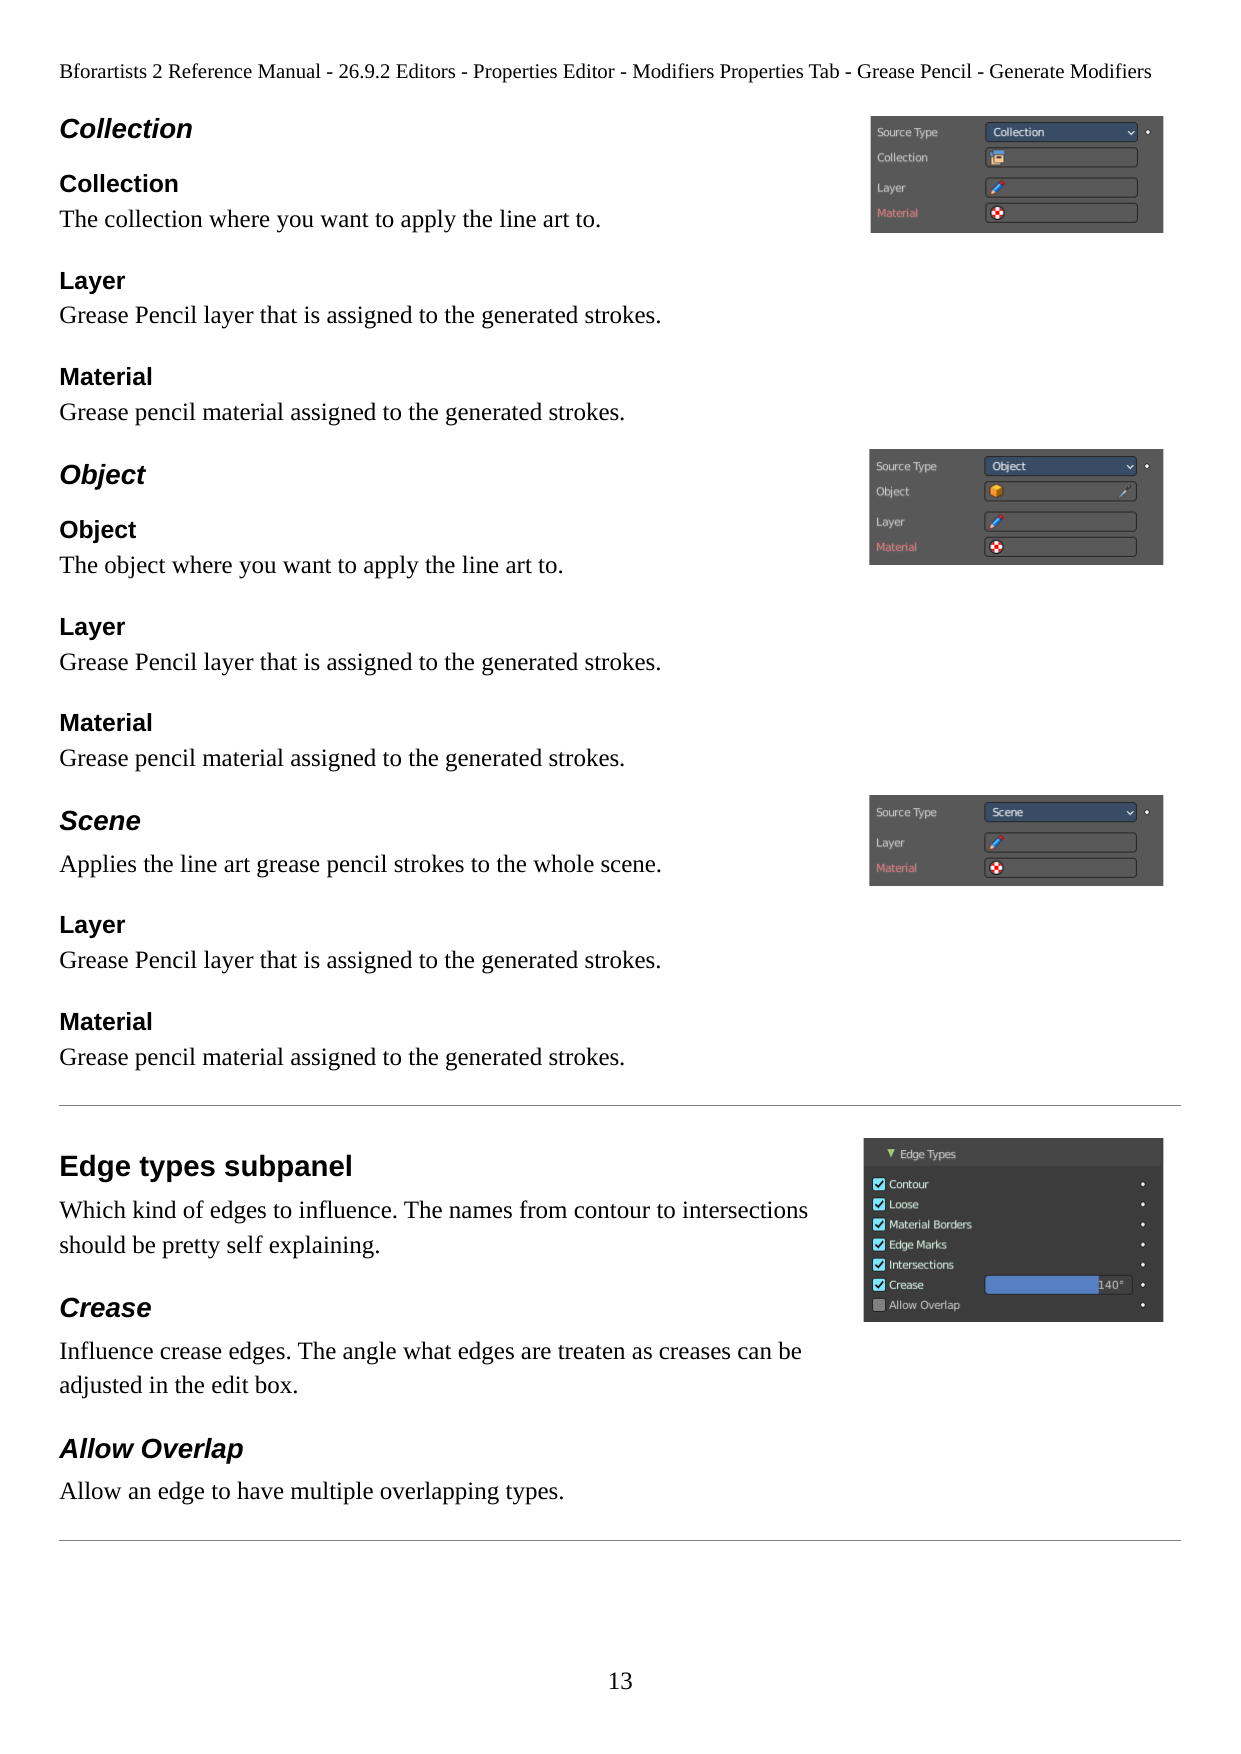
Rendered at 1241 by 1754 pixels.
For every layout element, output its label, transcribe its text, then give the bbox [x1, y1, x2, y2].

subtitle Layer [59, 266, 1181, 294]
text Influence crease edges. The angle what edges are treaten as creases can be adjusted in the edit box. [59, 1336, 1181, 1399]
subtitle [1164, 458, 1181, 490]
subtitle Material [59, 708, 1181, 737]
subtitle Material [59, 362, 1181, 391]
text Grease pencil material assigned to the generated strokes. [59, 1042, 1181, 1070]
picture [870, 116, 1164, 233]
text Grease Pencil layer that is assigned to the generated strokes. [59, 301, 1181, 329]
text Grease pencil material assigned to the generated strokes. [59, 397, 1181, 426]
subtitle Object [59, 458, 869, 490]
text The collection where you want to apply the line art to. [59, 204, 870, 233]
text Applies the line art grease pencil strokes to the whole scene. [59, 849, 869, 878]
subtitle Layer [59, 910, 1181, 939]
subtitle Edge types subpanel [59, 1149, 863, 1183]
text Grease Pencil layer that is assigned to the generated strokes. [59, 647, 1181, 675]
text Grease pencil material assigned to the generated strokes. [59, 743, 1181, 772]
subtitle Crease [59, 1292, 1181, 1323]
subtitle [1164, 169, 1181, 198]
subtitle [1164, 804, 1181, 836]
subtitle [1164, 515, 1181, 544]
subtitle Scene [59, 804, 869, 836]
text Which kind of edges to influence. The names from contour to intersections should be pretty self explaining. [59, 1196, 863, 1259]
picture [863, 1138, 1164, 1322]
text Grease Pencil layer that is assigned to the generated strokes. [59, 945, 1181, 974]
subtitle Collection [59, 169, 870, 198]
subtitle [1164, 1149, 1181, 1183]
subtitle Object [59, 515, 869, 544]
text The object where you want to apply the line art to. [59, 550, 1181, 579]
subtitle Collection [59, 113, 1181, 144]
picture [869, 795, 1164, 886]
picture [869, 449, 1164, 565]
subtitle Material [59, 1007, 1181, 1035]
subtitle Layer [59, 612, 1181, 640]
subtitle Allow Overlap [59, 1432, 1181, 1464]
text Allow an edge to have multiple overlapping types. [59, 1476, 1181, 1505]
